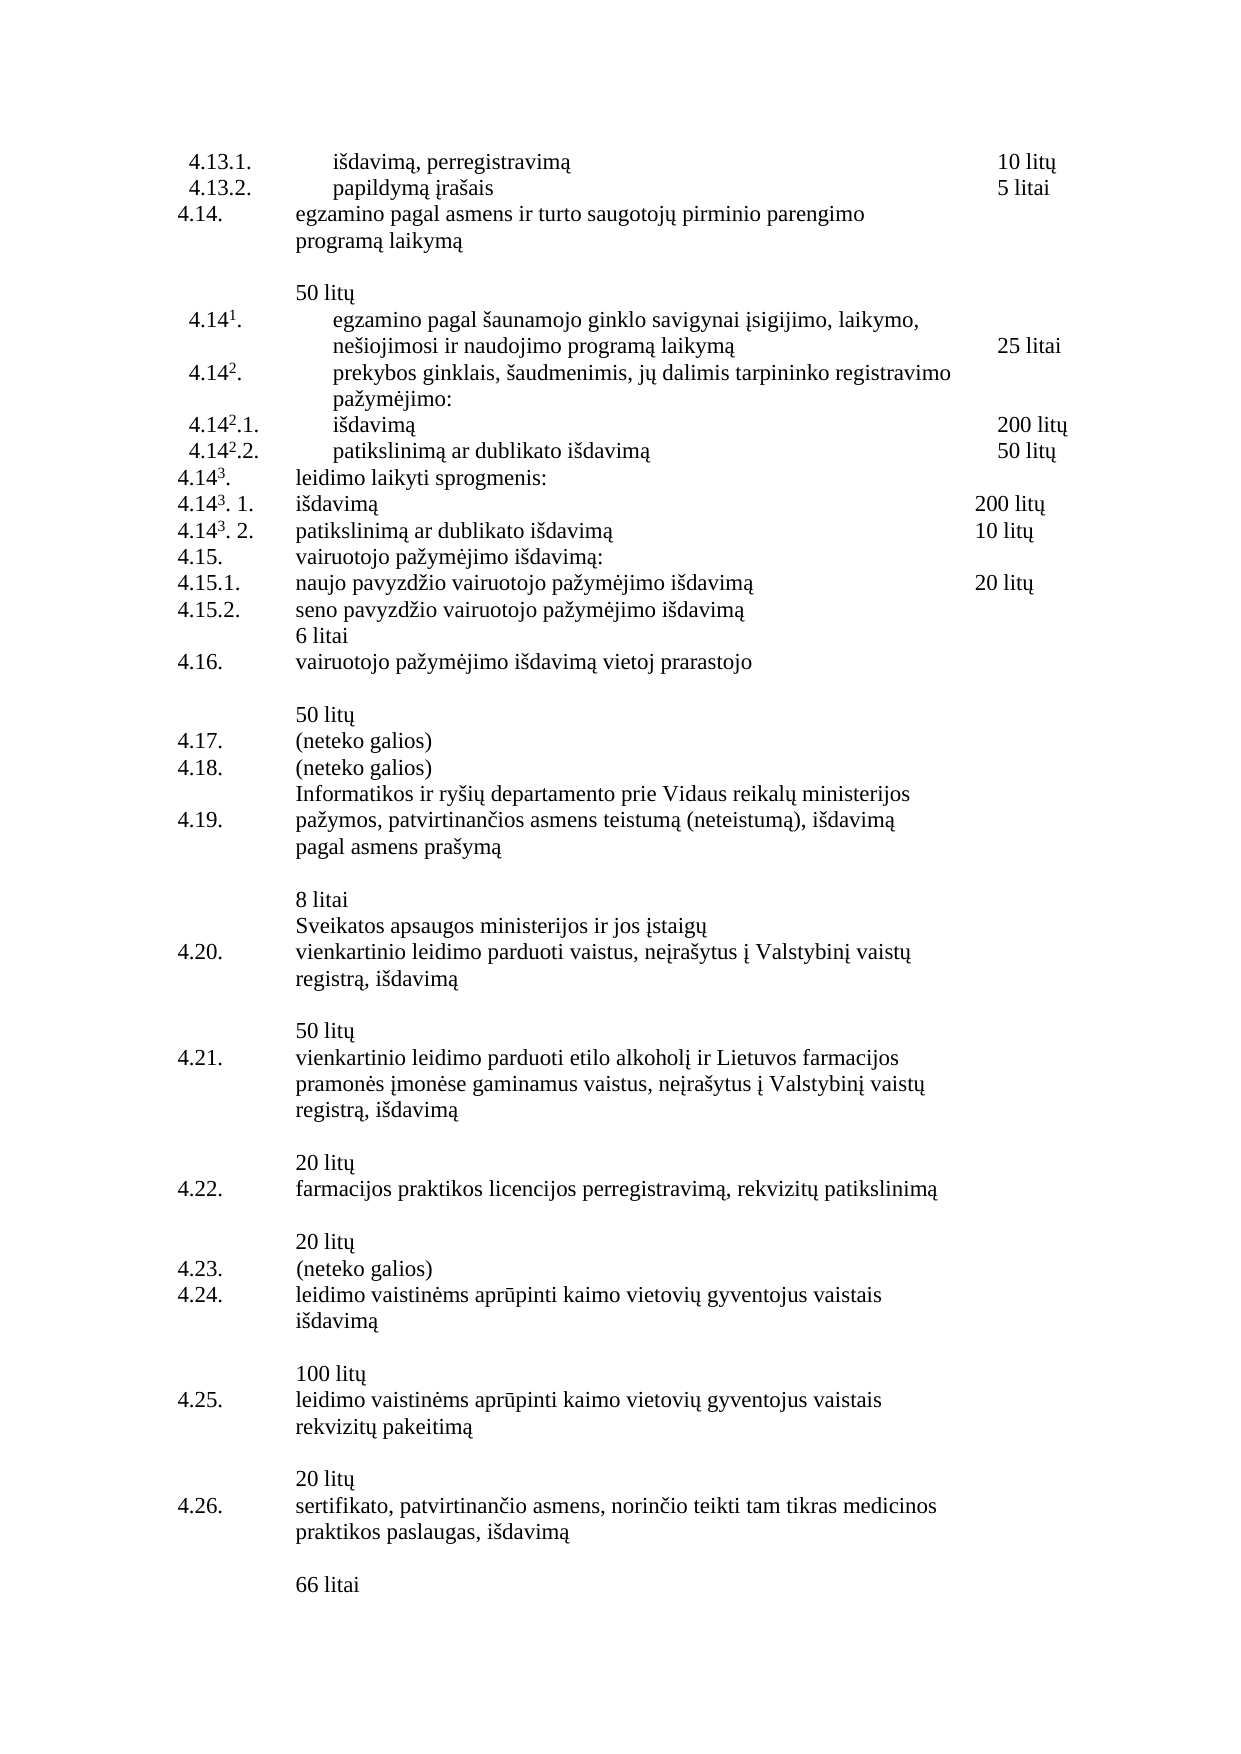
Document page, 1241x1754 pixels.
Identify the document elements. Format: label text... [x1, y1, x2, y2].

text 4.25. leidimo vaistinėms aprūpinti kaimo vietovių gyventojus vaistais rekvizitų pakeitimą 20 litų [177, 1386, 945, 1492]
text 4.15.2. seno pavyzdžio vairuotojo pažymėjimo išdavimą 6 litai [177, 596, 945, 648]
text 4.15. vairuotojo pažymėjimo išdavimą: [177, 543, 1122, 569]
list (neteko galios) [177, 1254, 945, 1281]
table_cell 200 litų [986, 411, 1133, 438]
text 4.16. vairuotojo pažymėjimo išdavimą vietoj prarastojo 50 litų [177, 648, 945, 727]
table_cell 5 litai [986, 174, 1133, 200]
table_cell 4.13.2. [177, 174, 321, 200]
table_header egzamino pagal šaunamojo ginklo savigynai įsigijimo, laikymo, nešiojimosi ir naudojimo programą laikymą [321, 306, 986, 358]
text 4.143. leidimo laikyti sprogmenis: [177, 464, 1122, 490]
text 4.24. leidimo vaistinėms aprūpinti kaimo vietovių gyventojus vaistais išdavimą 100 litų [177, 1281, 945, 1386]
text 4.18. (neteko galios) [177, 754, 945, 780]
text 4.143. 1. išdavimą 200 litų [177, 490, 1122, 517]
table_cell išdavimą, perregistravimą [321, 148, 986, 174]
table_cell [986, 359, 1133, 411]
table_cell 4.142.2. [177, 438, 321, 464]
text Informatikos ir ryšių departamento prie Vidaus reikalų ministerijos [177, 780, 945, 807]
text 4.22. farmacijos praktikos licencijos perregistravimą, rekvizitų patikslinimą 20 litų [177, 1176, 945, 1254]
table_cell prekybos ginklais, šaudmenimis, jų dalimis tarpininko registravimo pažymėjimo: [321, 359, 986, 411]
table_cell 4.13.1. [177, 148, 321, 174]
text 4.17. (neteko galios) [177, 727, 945, 754]
table_cell papildymą įrašais [321, 174, 986, 200]
text 4.143. 2. patikslinimą ar dublikato išdavimą 10 litų [177, 517, 1122, 543]
table_cell 4.142. [177, 359, 321, 411]
table_header 4.141. [177, 306, 321, 358]
table_cell 50 litų [986, 438, 1133, 464]
table_cell 4.142.1. [177, 411, 321, 438]
text 4.21. vienkartinio leidimo parduoti etilo alkoholį ir Lietuvos farmacijos pramonės įmonėse gaminamus vaistus, neįrašytus į Valstybinį vaistų registrą, išdavimą 20 litų [177, 1044, 945, 1176]
text 4.15.1. naujo pavyzdžio vairuotojo pažymėjimo išdavimą 20 litų [177, 569, 1122, 596]
text 4.19. pažymos, patvirtinančios asmens teistumą (neteistumą), išdavimą pagal asmens prašymą 8 litai [177, 807, 945, 912]
table_cell patikslinimą ar dublikato išdavimą [321, 438, 986, 464]
text 4.14. egzamino pagal asmens ir turto saugotojų pirminio parengimo programą laikymą 50 litų [177, 200, 945, 306]
text 4.26. sertifikato, patvirtinančio asmens, norinčio teikti tam tikras medicinos praktikos paslaugas, išdavimą 66 litai [177, 1492, 945, 1597]
text 4.20. vienkartinio leidimo parduoti vaistus, neįrašytus į Valstybinį vaistų registrą, išdavimą 50 litų [177, 938, 945, 1044]
table_cell 10 litų [986, 148, 1133, 174]
table_header 25 litai [986, 306, 1133, 358]
table_cell išdavimą [321, 411, 986, 438]
text Sveikatos apsaugos ministerijos ir jos įstaigų [177, 912, 945, 938]
